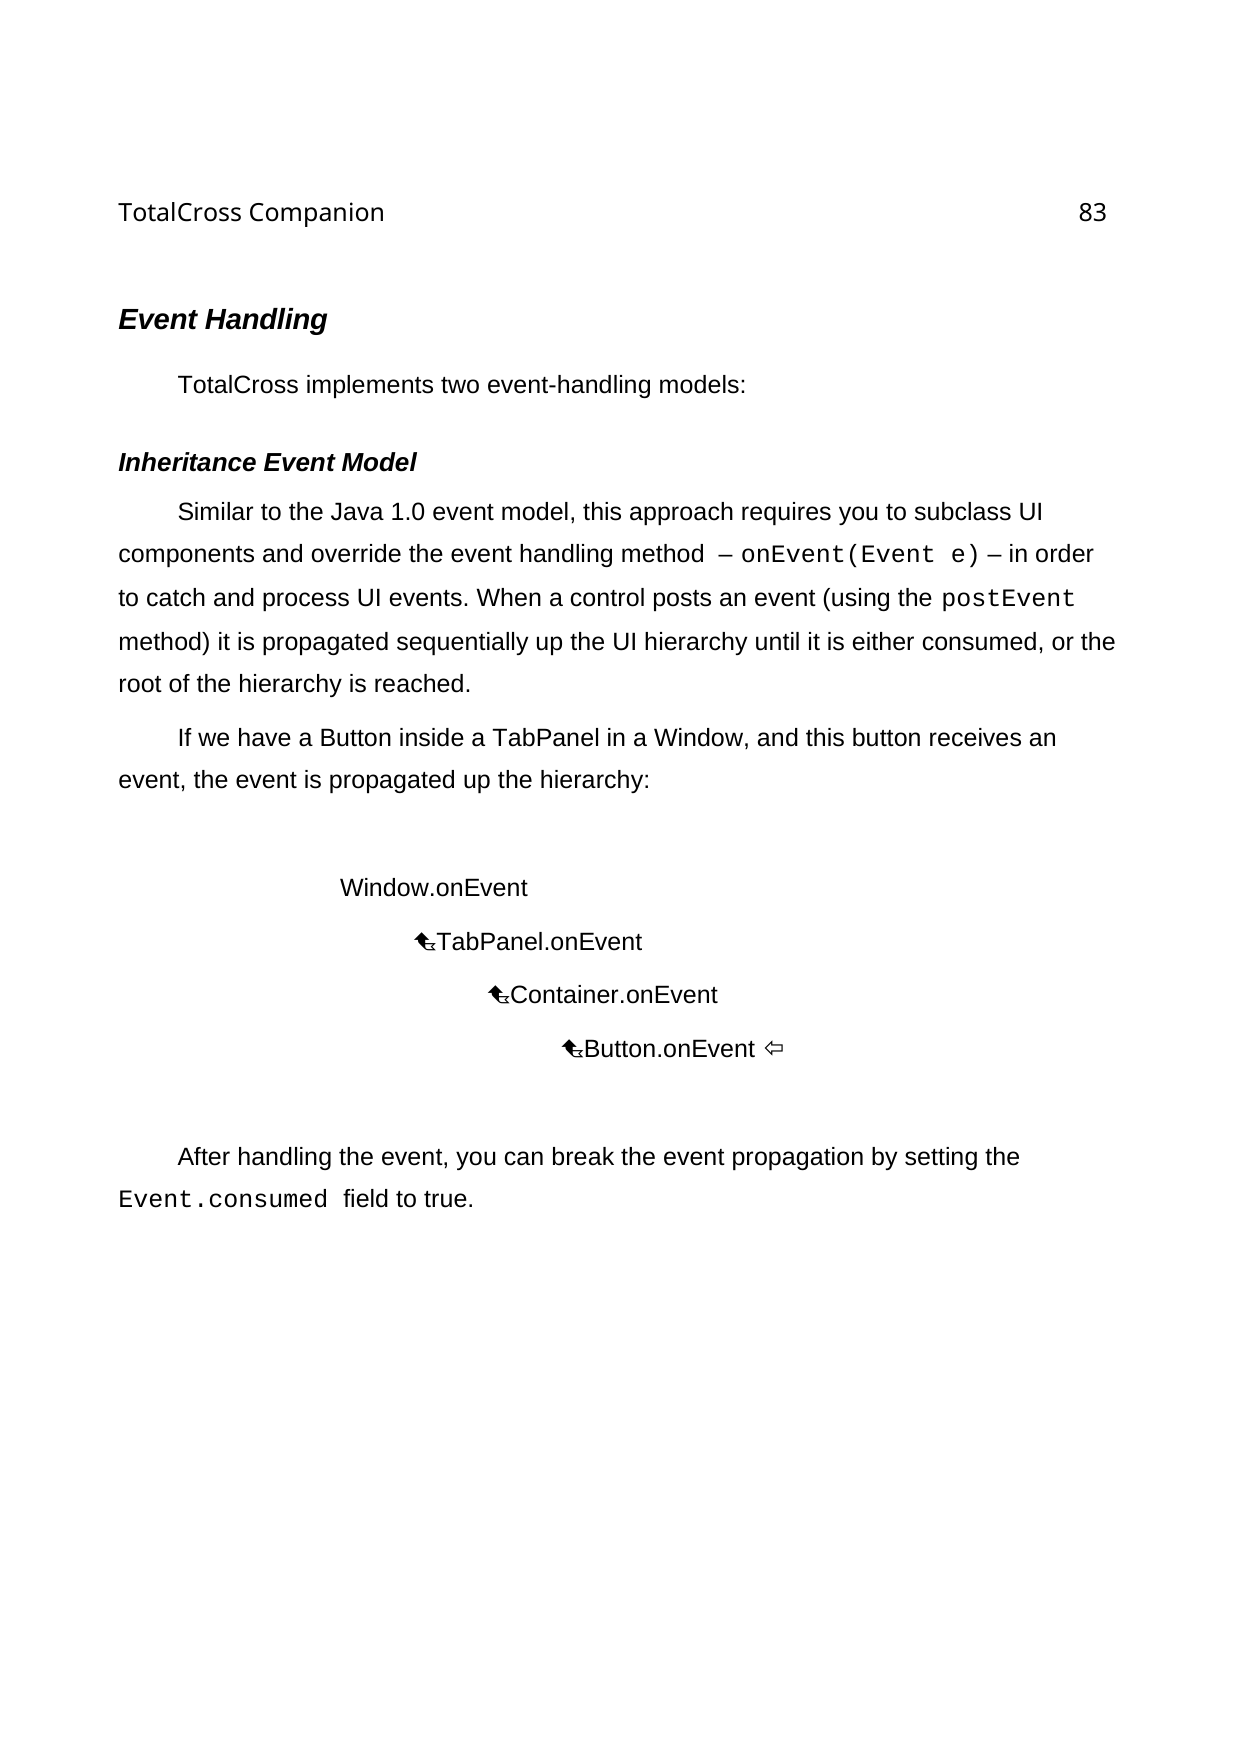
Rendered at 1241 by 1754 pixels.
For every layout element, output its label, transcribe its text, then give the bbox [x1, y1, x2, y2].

subtitle Event Handling [118, 303, 1122, 335]
text After handling the event, you can break the event propagation by setting the Event.consumed field to true. [118, 1143, 1122, 1215]
text If we have a Button inside a TabPanel in a Window, and this button receives an event, the event is propagated up the hierarchy: [118, 724, 1122, 794]
text Similar to the Java 1.0 event model, this approach requires you to subclass UI components and override the event handling method – onEvent(Event e) – in order to catch and process UI events. When a control posts an event (using the postEvent method) it is propagated sequentially up the UI hierarchy until it is either consumed, or the root of the hierarchy is reached. [118, 498, 1122, 698]
text TabPanel.onEvent [118, 927, 1122, 956]
text TotalCross implements two event-handling models: [118, 371, 1122, 398]
subtitle Inheritance Event Model [118, 448, 1122, 477]
text Button.onEvent  [118, 1035, 1122, 1063]
text Window.onEvent [118, 874, 1122, 902]
text Container.onEvent [118, 981, 1122, 1009]
